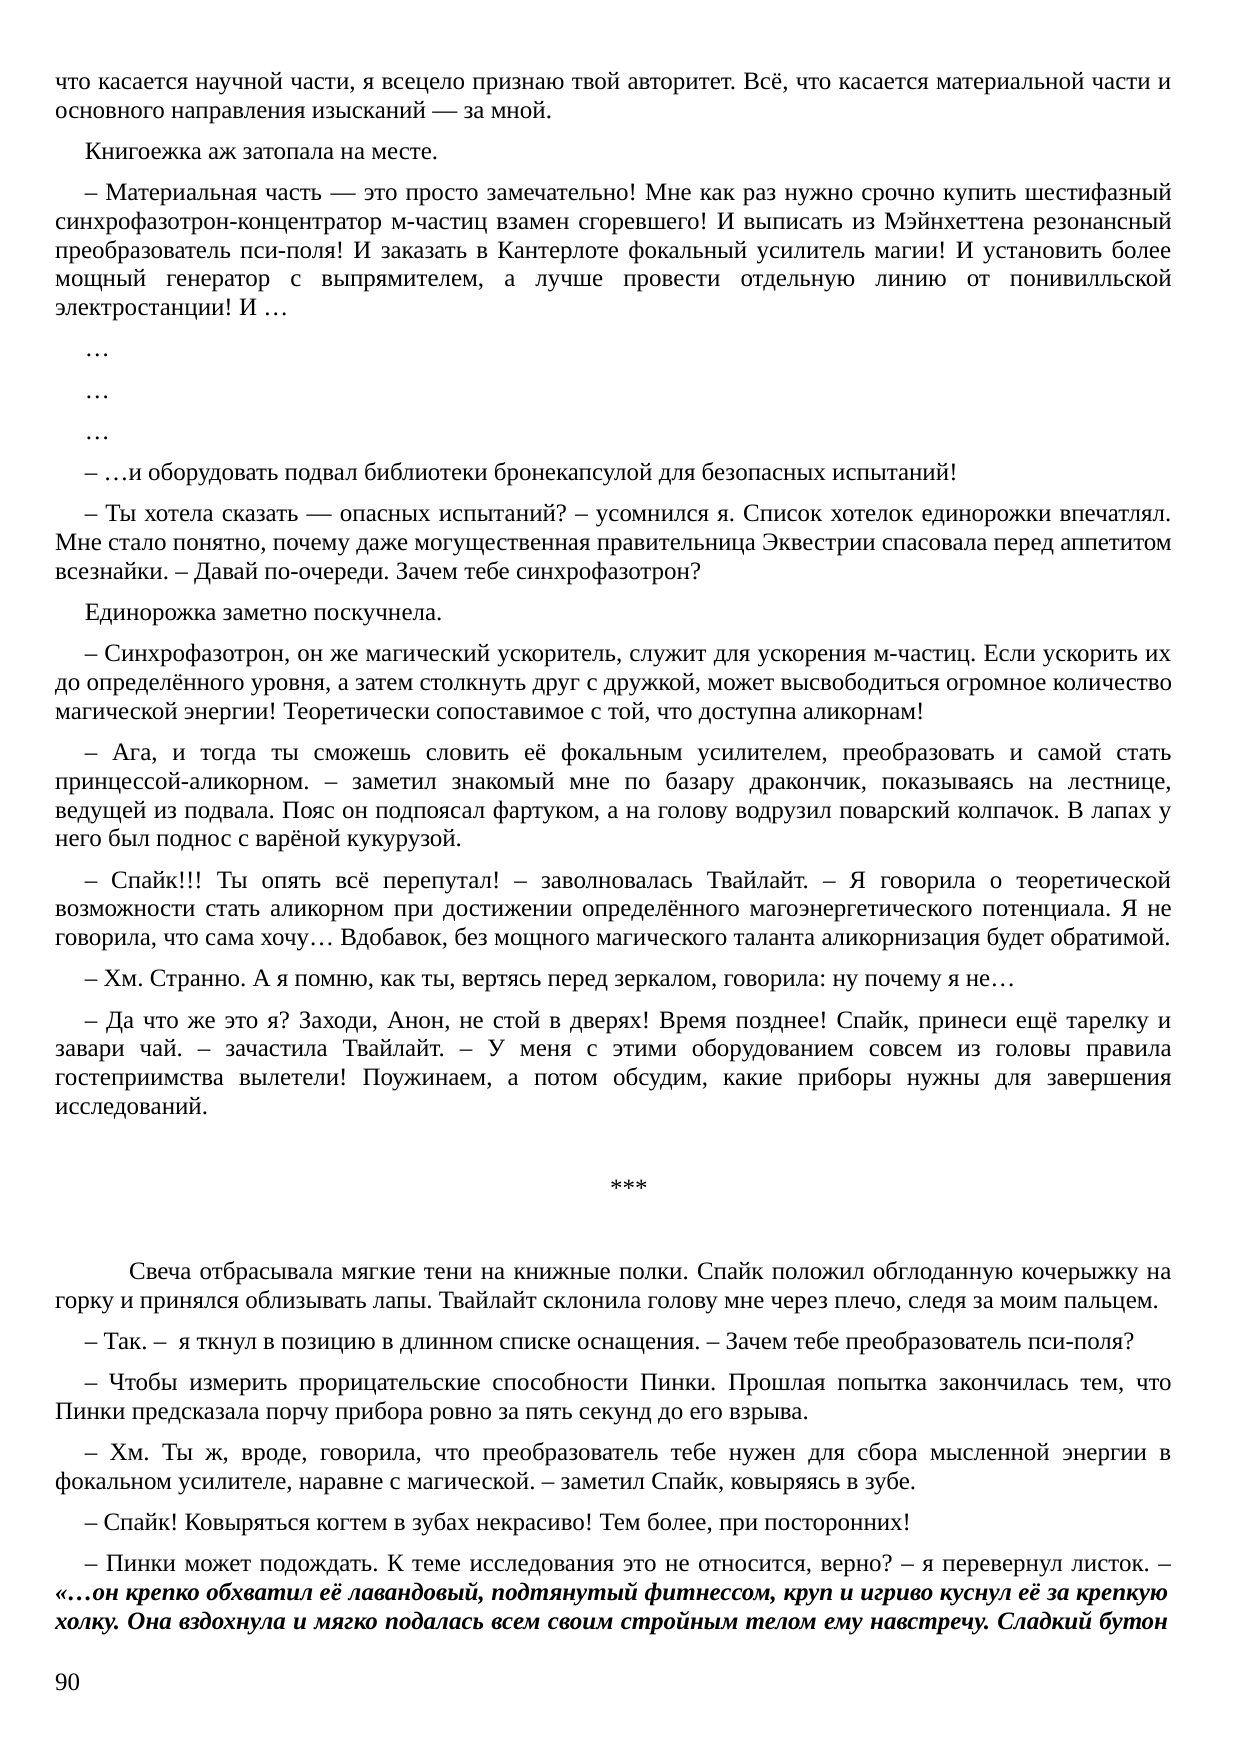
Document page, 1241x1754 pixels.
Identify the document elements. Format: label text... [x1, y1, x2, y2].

text – Так. – я ткнул в позицию в длинном списке оснащения. – Зачем тебе преобразователь пси-поля? [55, 1326, 1173, 1355]
text *** [55, 1173, 1173, 1202]
text Книгоежка аж затопала на месте. [55, 136, 1173, 165]
text – Ты хотела сказать — опасных испытаний? – усомнился я. Список хотелок единорожки впечатлял. Мне стало понятно, почему даже могущественная правительница Эквестрии спасовала перед аппетитом всезнайки. – Давай по-очереди. Зачем тебе синхрофазотрон? [55, 498, 1173, 585]
text – Ага, и тогда ты сможешь словить её фокальным усилителем, преобразовать и самой стать принцессой-аликорном. – заметил знакомый мне по базару дракончик, показываясь на лестнице, ведущей из подвала. Пояс он подпоясал фартуком, а на голову водрузил поварский колпачок. В лапах у него был поднос с варёной кукурузой. [55, 737, 1173, 852]
text – Да что же это я? Заходи, Анон, не стой в дверях! Время позднее! Спайк, принеси ещё тарелку и завари чай. – зачастила Твайлайт. – У меня с этими оборудованием совсем из головы правила гостеприимства вылетели! Поужинаем, а потом обсудим, какие приборы нужны для завершения исследований. [55, 1005, 1173, 1120]
text что касается научной части, я всецело признаю твой авторитет. Всё, что касается материальной части и основного направления изысканий — за мной. [55, 66, 1173, 123]
text … [55, 333, 1173, 362]
text – Спайк! Ковыряться когтем в зубах некрасиво! Тем более, при посторонних! [55, 1507, 1173, 1536]
text – Чтобы измерить прорицательские способности Пинки. Прошлая попытка закончилась тем, что Пинки предсказала порчу прибора ровно за пять секунд до его взрыва. [55, 1367, 1173, 1425]
text Свеча отбрасывала мягкие тени на книжные полки. Спайк положил обглоданную кочерыжку на горку и принялся облизывать лапы. Твайлайт склонила голову мне через плечо, следя за моим пальцем. [55, 1256, 1173, 1313]
text – Спайк!!! Ты опять всё перепутал! – заволновалась Твайлайт. – Я говорила о теоретической возможности стать аликорном при достижении определённого магоэнергетического потенциала. Я не говорила, что сама хочу… Вдобавок, без мощного магического таланта аликорнизация будет обратимой. [55, 865, 1173, 951]
text – Синхрофазотрон, он же магический ускоритель, служит для ускорения м-частиц. Если ускорить их до определённого уровня, а затем столкнуть друг с дружкой, может высвободиться огромное количество магической энергии! Теоретически сопоставимое с той, что доступна аликорнам! [55, 638, 1173, 725]
text – Материальная часть — это просто замечательно! Мне как раз нужно срочно купить шестифазный синхрофазотрон-концентратор м-частиц взамен сгоревшего! И выписать из Мэйнхеттена резонансный преобразователь пси-поля! И заказать в Кантерлоте фокальный усилитель магии! И установить более мощный генератор с выпрямителем, а лучше провести отдельную линию от понивилльской электростанции! И … [55, 177, 1173, 321]
text Единорожка заметно поскучнела. [55, 597, 1173, 626]
text – Пинки может подождать. К теме исследования это не относится, верно? – я перевернул листок. – «…он крепко обхватил её лавандовый, подтянутый фитнессом, круп и игриво куснул её за крепкую холку. Она вздохнула и мягко подалась всем своим стройным телом ему навстречу. Сладкий бутон [55, 1548, 1173, 1635]
text … [55, 416, 1173, 445]
text – Хм. Странно. А я помню, как ты, вертясь перед зеркалом, говорила: ну почему я не… [55, 963, 1173, 992]
text – Хм. Ты ж, вроде, говорила, что преобразователь тебе нужен для сбора мысленной энергии в фокальном усилителе, наравне с магической. – заметил Спайк, ковыряясь в зубе. [55, 1437, 1173, 1495]
text – …и оборудовать подвал библиотеки бронекапсулой для безопасных испытаний! [55, 457, 1173, 486]
text … [55, 375, 1173, 403]
